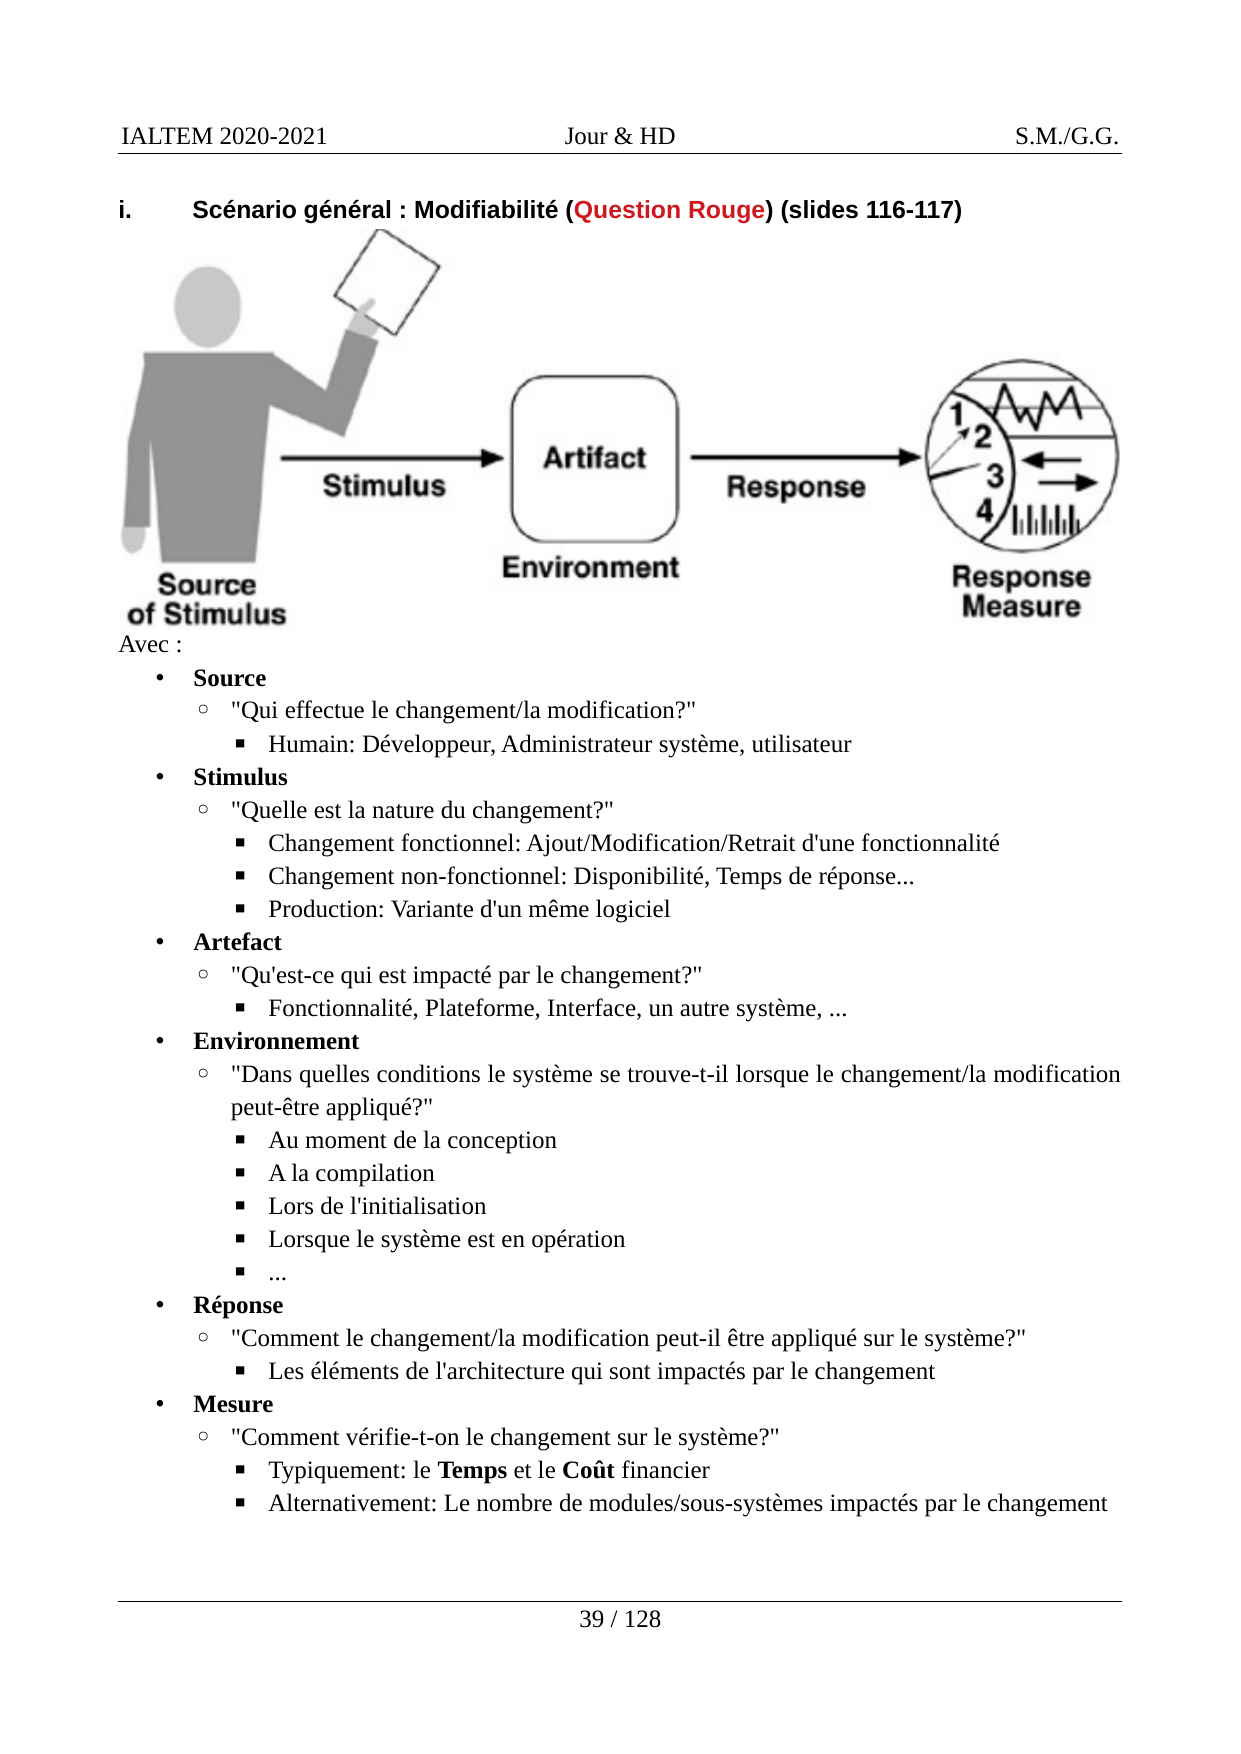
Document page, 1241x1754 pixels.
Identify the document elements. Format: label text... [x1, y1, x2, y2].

list A la compilation [231, 1158, 1122, 1187]
subtitle Scénario général : Modifiabilité (Question Rouge) (slides 116-117) [118, 195, 1122, 223]
list Lorsque le système est en opération [231, 1224, 1122, 1253]
list Changement fonctionnel: Ajout/Modification/Retrait d'une fonctionnalité [231, 828, 1122, 856]
list Typiquement: le Temps et le Coût financier [231, 1455, 1122, 1484]
list "Comment le changement/la modification peut-il être appliqué sur le système?" [193, 1323, 1122, 1352]
list "Comment vérifie-t-on le changement sur le système?" [193, 1422, 1122, 1451]
text Avec : [118, 630, 1122, 658]
list Source [156, 663, 1122, 691]
list Fonctionnalité, Plateforme, Interface, un autre système, ... [231, 993, 1122, 1022]
list Stimulus [156, 762, 1122, 790]
list ... [231, 1257, 1122, 1286]
list Au moment de la conception [231, 1125, 1122, 1154]
picture [118, 229, 1123, 630]
list "Dans quelles conditions le système se trouve-t-il lorsque le changement/la modification peut-être appliqué?" [193, 1059, 1122, 1121]
list "Qu'est-ce qui est impacté par le changement?" [193, 960, 1122, 988]
list Mesure [156, 1389, 1122, 1418]
list Lors de l'initialisation [231, 1191, 1122, 1220]
list Changement non-fonctionnel: Disponibilité, Temps de réponse... [231, 861, 1122, 889]
list Humain: Développeur, Administrateur système, utilisateur [231, 729, 1122, 757]
list Production: Variante d'un même logiciel [231, 894, 1122, 922]
list Alternativement: Le nombre de modules/sous-systèmes impactés par le changement [231, 1488, 1122, 1517]
list Réponse [156, 1290, 1122, 1319]
list "Qui effectue le changement/la modification?" [193, 696, 1122, 724]
list "Quelle est la nature du changement?" [193, 795, 1122, 823]
list Environnement [156, 1026, 1122, 1054]
list Artefact [156, 927, 1122, 956]
list Les éléments de l'architecture qui sont impactés par le changement [231, 1356, 1122, 1385]
